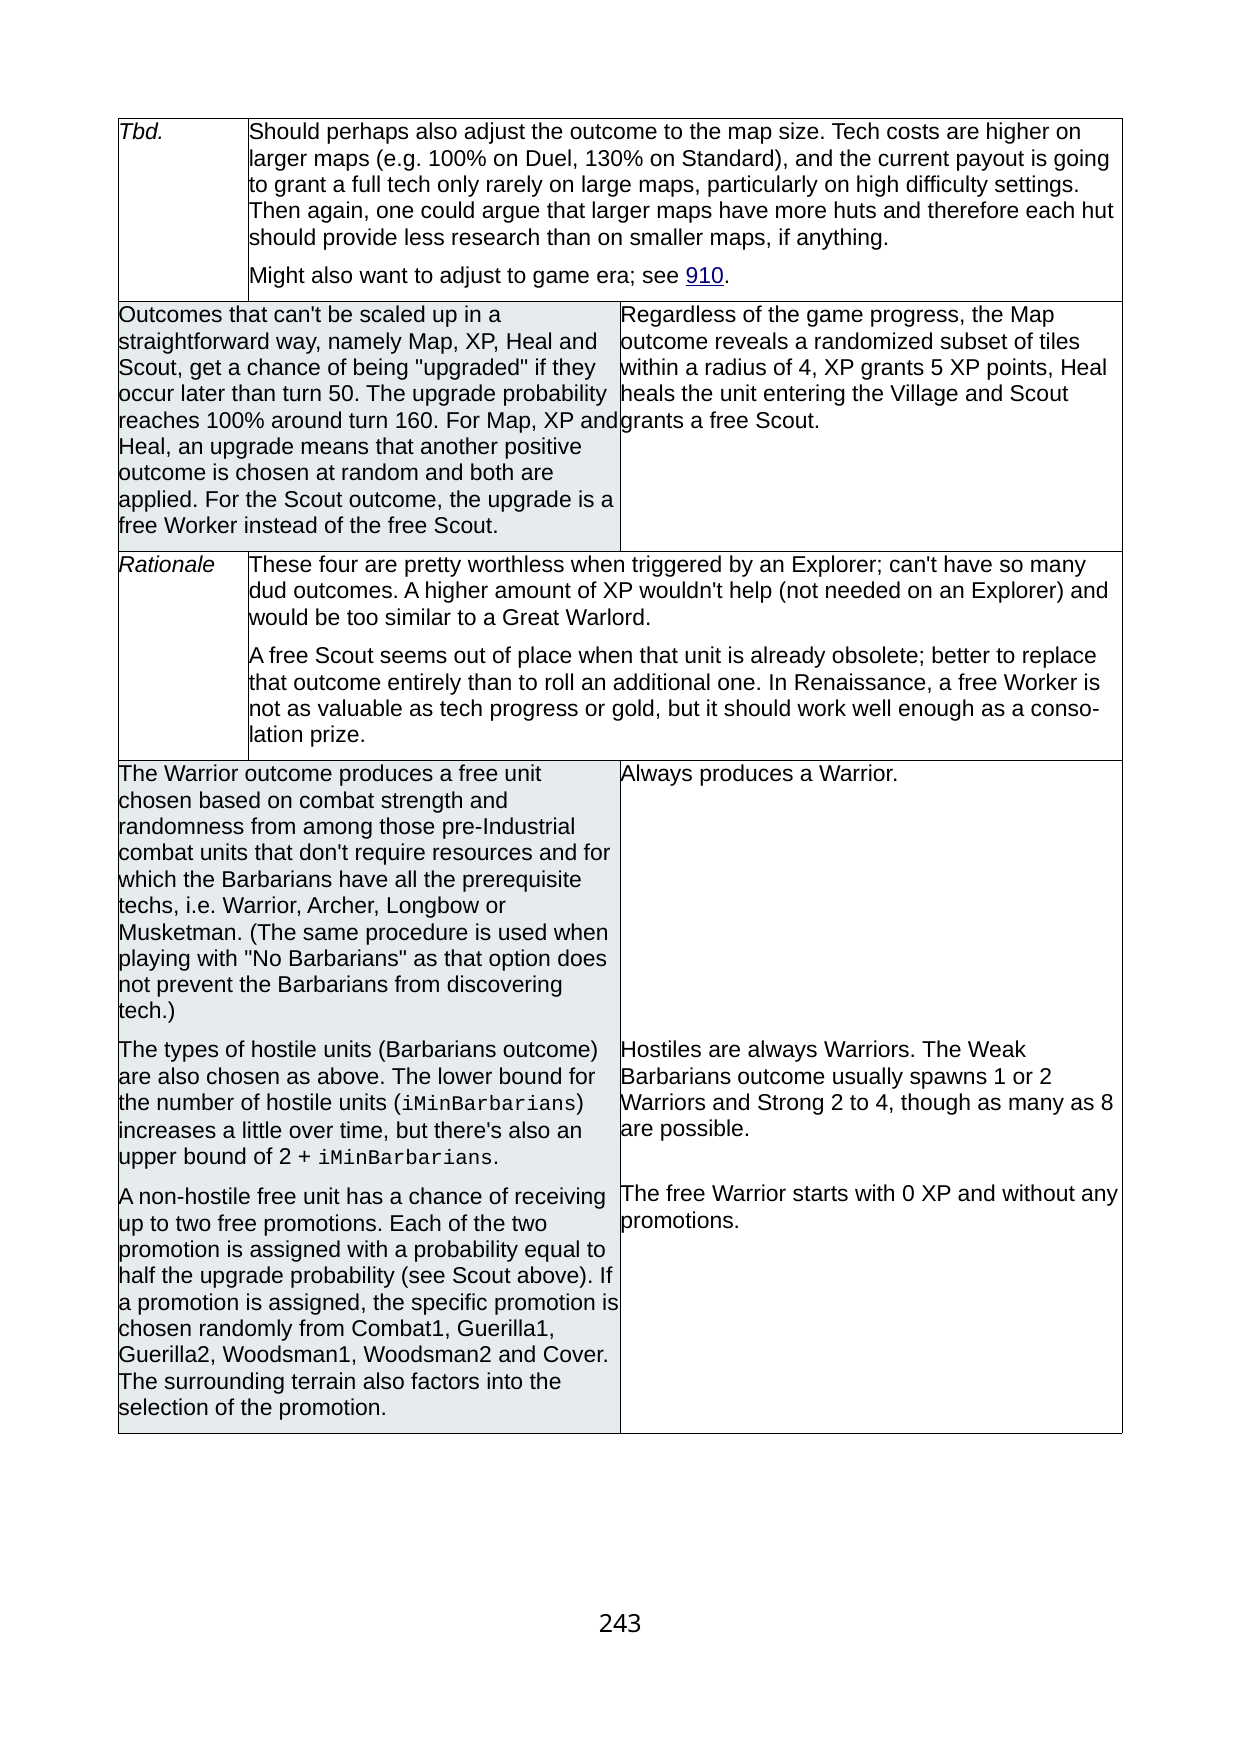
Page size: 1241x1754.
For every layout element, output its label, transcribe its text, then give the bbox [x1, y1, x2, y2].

table_cell Always produces a Warrior. Hostiles are always Warriors. The Weak Barbarians outcome usually spawns 1 or 2 Warriors and Strong 2 to 4, though as many as 8 are possible. The free Warrior starts with 0 XP and without any promotions. [621, 761, 1122, 1433]
table_cell Outcomes that can't be scaled up in a straightforward way, namely Map, XP, Heal and Scout, get a chance of being "upgraded" if they occur later than turn 50. The upgrade probability reaches 100% around turn 160. For Map, XP and Heal, an upgrade means that another positive outcome is chosen at random and both are applied. For the Scout outcome, the upgrade is a free Worker instead of the free Scout. [119, 302, 620, 551]
table_cell Should perhaps also adjust the outcome to the map size. Tech costs are higher on larger maps (e.g. 100% on Duel, 130% on Standard), and the current payout is going to grant a full tech only rarely on large maps, particularly on high difficulty settings. Then again, one could argue that larger maps have more huts and therefore each hut should provide less research than on smaller maps, if anything. Might also want to adjust to game era; see 910. [249, 119, 1122, 301]
table_cell Regardless of the game progress, the Map outcome reveals a randomized subset of tiles within a radius of 4, XP grants 5 XP points, Heal heals the unit entering the Village and Scout grants a free Scout. [621, 302, 1122, 551]
table_cell Rationale [119, 552, 248, 760]
table_cell These four are pretty worthless when triggered by an Explorer; can't have so many dud outcomes. A higher amount of XP wouldn't help (not needed on an Explorer) and would be too similar to a Great Warlord. A free Scout seems out of place when that unit is already obsolete; better to replace that outcome entirely than to roll an additional one. In Renaissance, a free Worker is not as valuable as tech progress or gold, but it should work well enough as a conso­lation prize. [249, 552, 1122, 760]
table_cell Tbd. [119, 119, 248, 301]
table_cell The Warrior outcome produces a free unit chosen based on combat strength and randomness from among those pre-Industrial combat units that don't require resources and for which the Barbarians have all the prerequisite techs, i.e. Warrior, Archer, Longbow or Musketman. (The same procedure is used when playing with "No Barbarians" as that option does not prevent the Barbarians from discovering tech.) The types of hostile units (Barbarians outcome) are also chosen as above. The lower bound for the number of hostile units (iMinBarbarians) increases a little over time, but there's also an upper bound of 2 + iMinBarbarians. A non-hostile free unit has a chance of receiving up to two free promotions. Each of the two promotion is assigned with a probability equal to half the upgrade probability (see Scout above). If a promotion is assigned, the specific promotion is chosen randomly from Combat1, Guerilla1, Guerilla2, Woodsman1, Woodsman2 and Cover. The surrounding terrain also factors into the selection of the promotion. [119, 761, 620, 1433]
